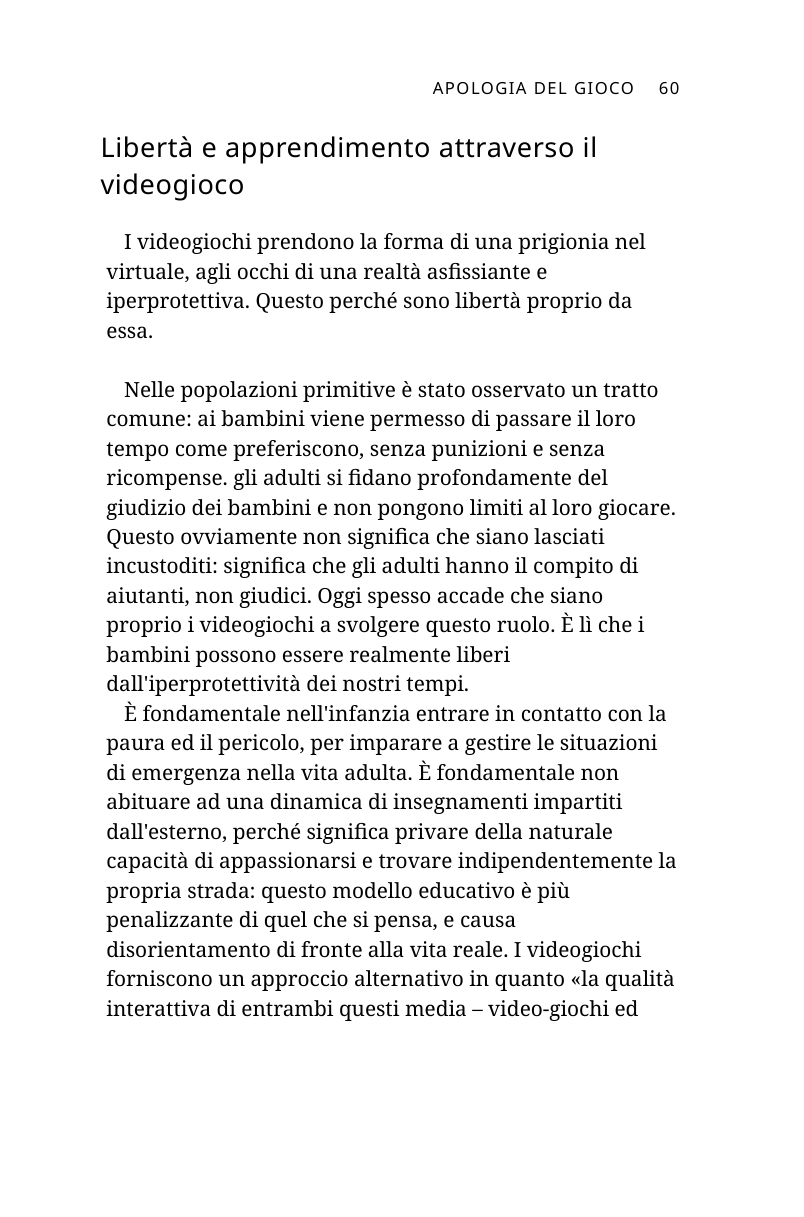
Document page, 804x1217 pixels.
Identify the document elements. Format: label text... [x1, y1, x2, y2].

text Nelle popolazioni primitive è stato osservato un tratto comune: ai bambini viene permesso di passare il loro tempo come preferiscono, senza punizioni e senza ricompense. gli adulti si fidano profondamente del giudizio dei bambini e non pongono limiti al loro giocare. Questo ovviamente non significa che siano lasciati incustoditi: significa che gli adulti hanno il compito di aiutanti, non giudici. Oggi spesso accade che siano proprio i videogiochi a svolgere questo ruolo. È lì che i bambini possono essere realmente liberi dall'iperprotettività dei nostri tempi. [106, 374, 679, 698]
subtitle Libertà e apprendimento attraverso il videogioco [100, 129, 679, 203]
text È fondamentale nell'infanzia entrare in contatto con la paura ed il pericolo, per imparare a gestire le situazioni di emergenza nella vita adulta. È fondamentale non abituare ad una dinamica di insegnamenti impartiti dall'esterno, perché significa privare della naturale capacità di appassionarsi e trovare indipendentemente la propria strada: questo modello educativo è più penalizzante di quel che si pensa, e causa disorientamento di fronte alla vita reale. I videogiochi forniscono un approccio alternativo in quanto «la qualità interattiva di entrambi questi media – video-giochi ed [106, 698, 679, 1022]
text I videogiochi prendono la forma di una prigionia nel virtuale, agli occhi di una realtà asfissiante e iperprotettiva. Questo perché sono libertà proprio da essa. [106, 226, 679, 344]
